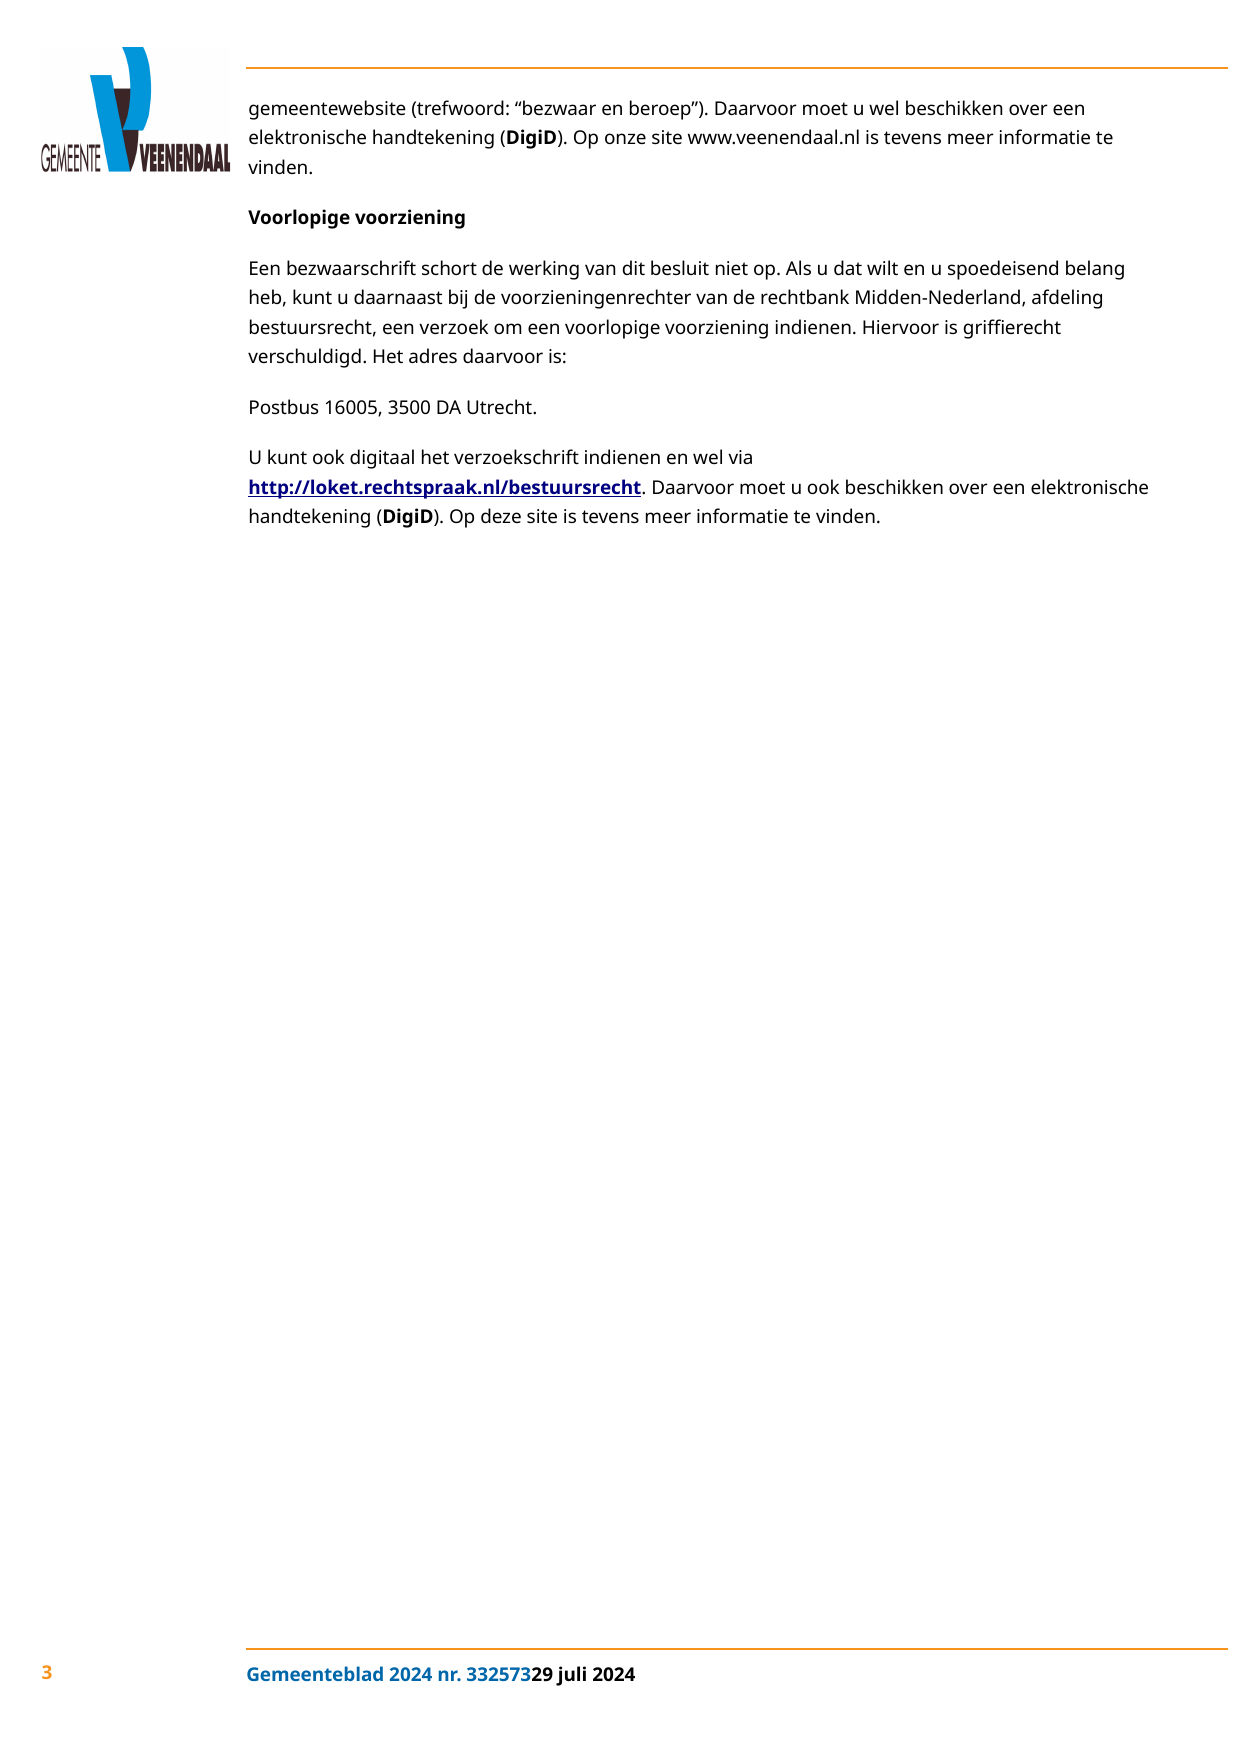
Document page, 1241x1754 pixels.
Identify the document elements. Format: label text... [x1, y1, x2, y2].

picture [41, 47, 130, 172]
text gemeentewebsite (trefwoord: “bezwaar en beroep”). Daarvoor moet u wel beschikken over een elektronische handtekening (DigiD). Op onze site www.veenendaal.nl is tevens meer informatie te vinden. [248, 95, 1152, 180]
picture [123, 47, 231, 172]
text U kunt ook digitaal het verzoekschrift indienen en wel via http://loket.rechtspraak.nl/bestuursrecht. Daarvoor moet u ook beschikken over een elektronische handtekening (DigiD). Op deze site is tevens meer informatie te vinden. [248, 444, 1152, 529]
text Een bezwaarschrift schort de werking van dit besluit niet op. Als u dat wilt en u spoedeisend belang heb, kunt u daarnaast bij de voorzieningenrechter van de rechtbank Midden-Nederland, afdeling bestuursrecht, een verzoek om een voorlopige voorziening indienen. Hiervoor is griffierecht verschuldigd. Het adres daarvoor is: [248, 255, 1152, 369]
text Postbus 16005, 3500 DA Utrecht. [248, 394, 1152, 420]
text Voorlopige voorziening [248, 204, 1152, 230]
